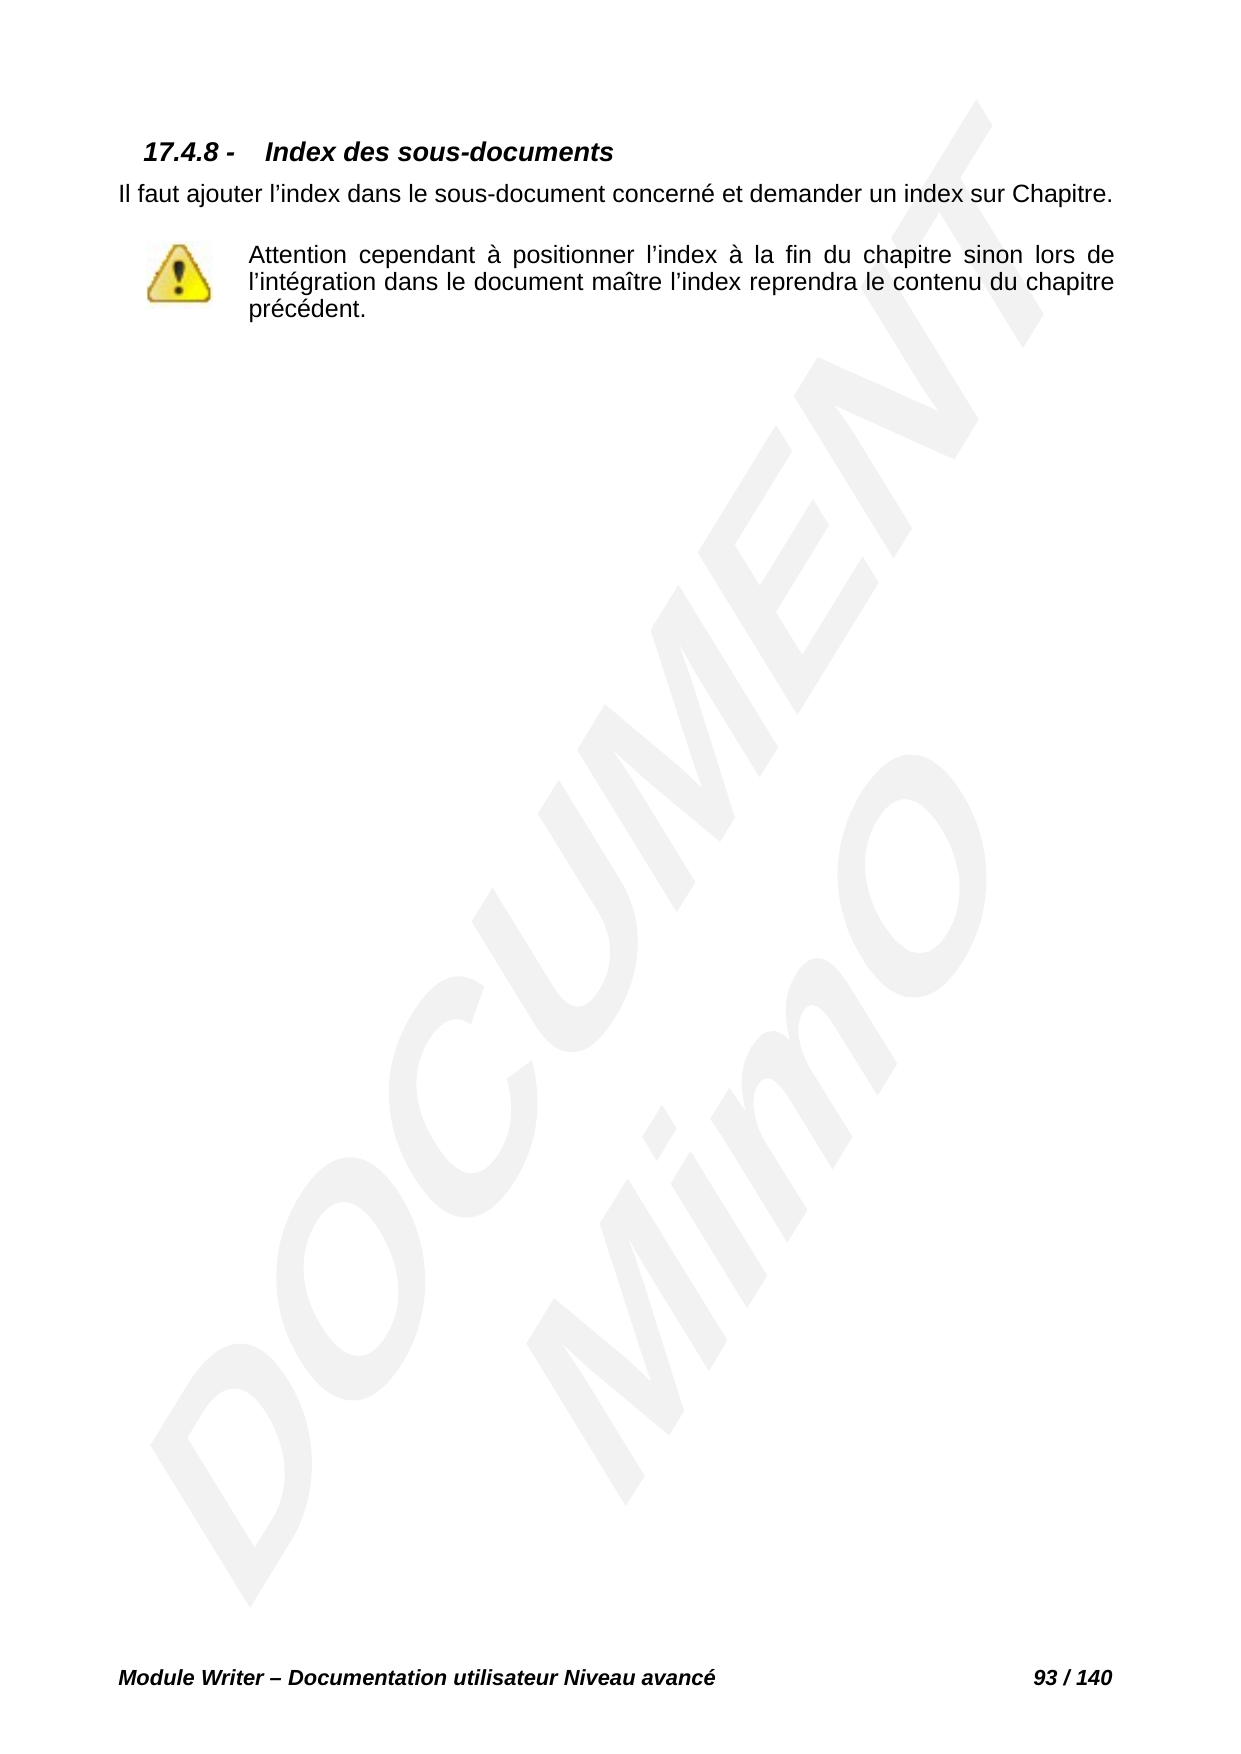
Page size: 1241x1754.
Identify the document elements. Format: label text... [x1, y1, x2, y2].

subtitle Index des sous-documents [143, 137, 1122, 168]
table_header Attention cependant à positionner l’index à la fin du chapitre sinon lors de l’intégration dans le document maître l’index reprendra le contenu du chapitre précédent. [239, 236, 1123, 356]
table_header [120, 236, 239, 356]
picture [146, 241, 213, 309]
text Il faut ajouter l’index dans le sous-document concerné et demander un index sur Chapitre. [118, 180, 1122, 208]
